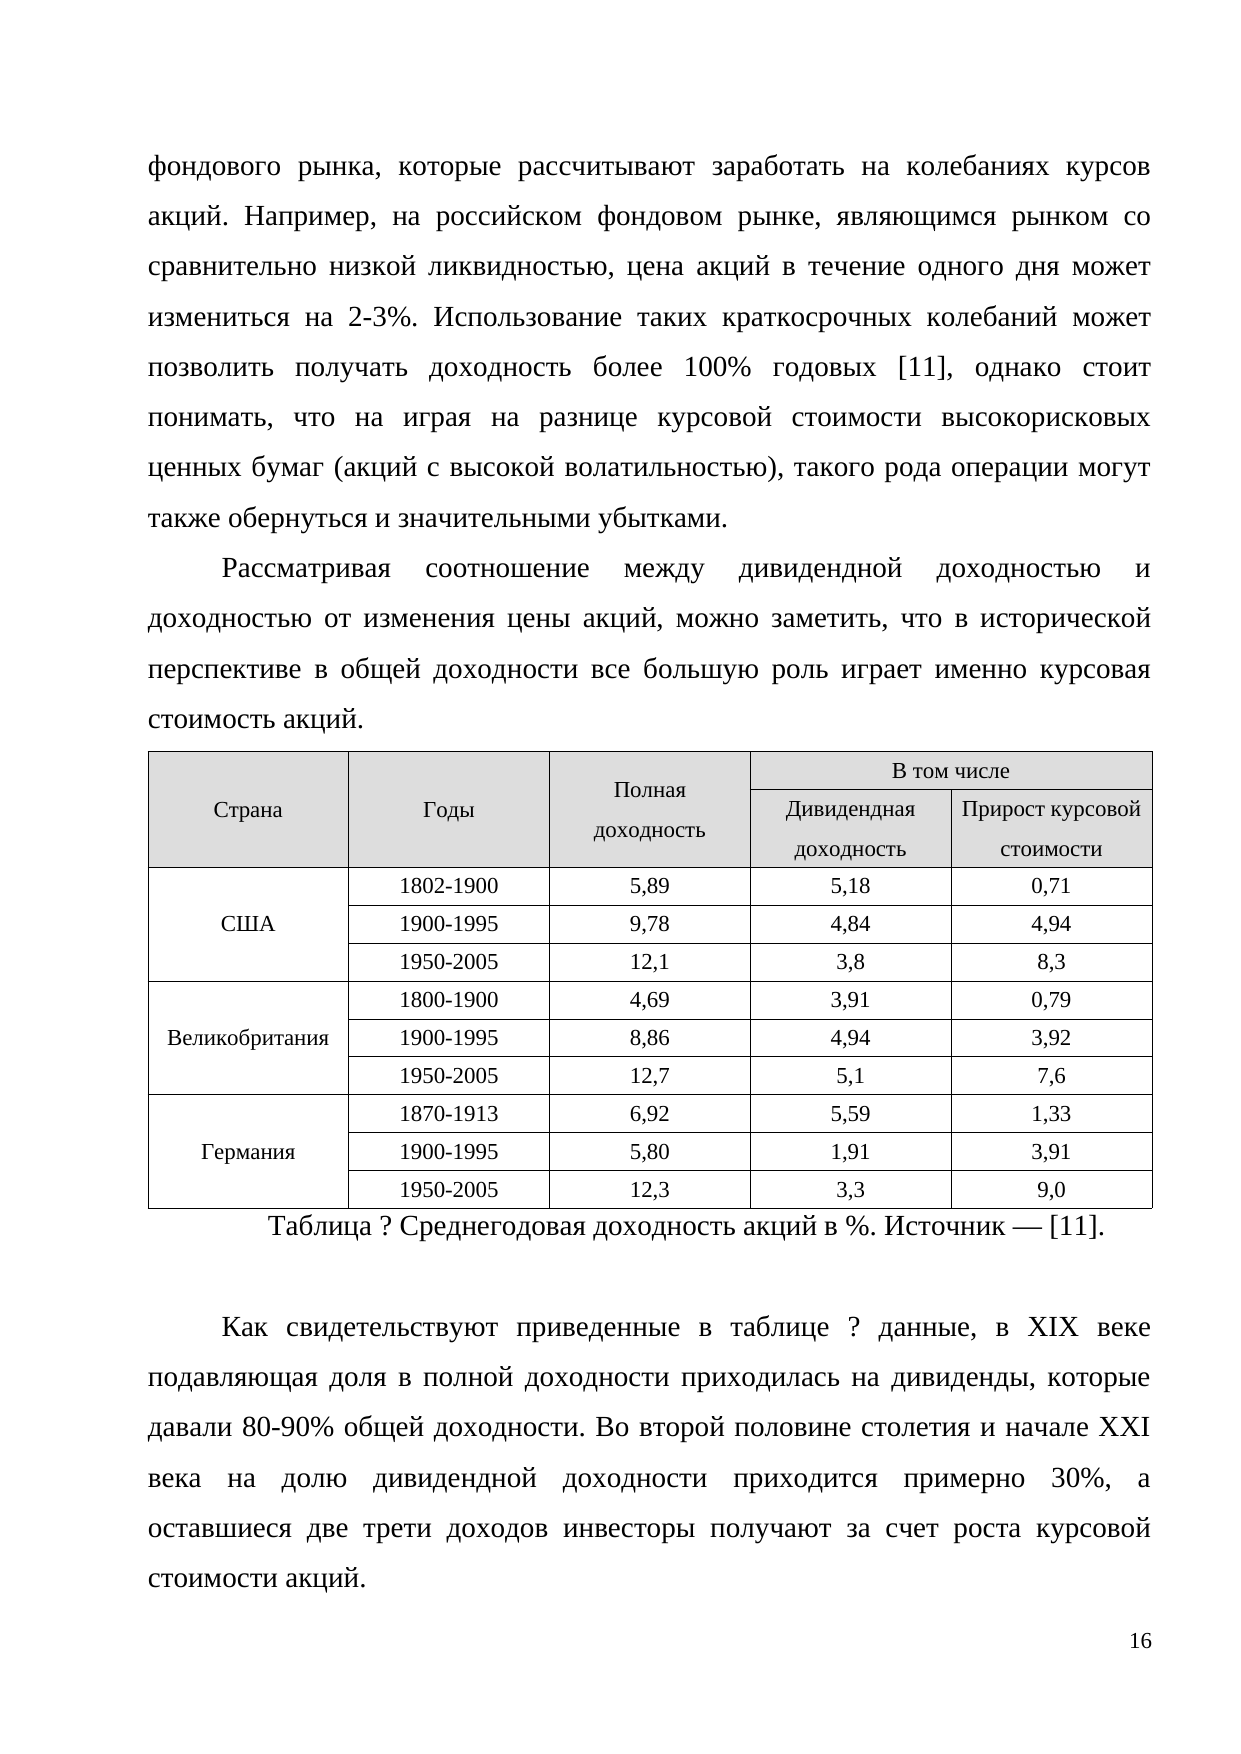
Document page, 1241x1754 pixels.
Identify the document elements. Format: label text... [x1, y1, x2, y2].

table_cell 4,94 [952, 906, 1152, 943]
table_cell 12,3 [550, 1171, 750, 1208]
table_cell 5,80 [550, 1133, 750, 1170]
text Как свидетельствуют приведенные в таблице ? данные, в XIX веке подавляющая доля в полной доходности приходилась на дивиденды, которые давали 80-90% общей доходности. Во второй половине столетия и начале XXI века на долю дивидендной доходности приходится примерно 30%, а оставшиеся две трети доходов инвесторы получают за счет роста курсовой стоимости акций. [148, 1309, 1152, 1594]
text Таблица ? Среднегодовая доходность акций в %. Источник — [11]. [148, 1209, 1152, 1242]
table_cell 5,1 [751, 1057, 951, 1094]
table_cell 8,86 [550, 1020, 750, 1056]
table_cell 4,84 [751, 906, 951, 943]
table_cell 12,7 [550, 1057, 750, 1094]
table_cell 3,3 [751, 1171, 951, 1208]
table_cell 1900-1995 [349, 1133, 549, 1170]
table_cell 4,94 [751, 1020, 951, 1056]
table_cell 1950-2005 [349, 1057, 549, 1094]
table_cell Прирост курсовой стоимости [952, 790, 1152, 867]
table_header Страна [149, 752, 348, 867]
table_cell 1802-1900 [349, 868, 549, 905]
table_cell 1950-2005 [349, 1171, 549, 1208]
table_cell 1,33 [952, 1095, 1152, 1132]
table_cell 0,71 [952, 868, 1152, 905]
table_cell Великобритания [149, 982, 348, 1094]
table_cell 3,91 [952, 1133, 1152, 1170]
table_cell 3,92 [952, 1020, 1152, 1056]
table_cell 9,0 [952, 1171, 1152, 1208]
table_cell Германия [149, 1095, 348, 1208]
table_cell 6,92 [550, 1095, 750, 1132]
table_cell 8,3 [952, 944, 1152, 981]
table_cell 9,78 [550, 906, 750, 943]
table_cell 3,91 [751, 982, 951, 1018]
table_header Полная доходность [550, 752, 750, 867]
table_cell 5,89 [550, 868, 750, 905]
text фондового рынка, которые рассчитывают заработать на колебаниях курсов акций. Например, на российском фондовом рынке, являющимся рынком со сравнительно низкой ликвидностью, цена акций в течение одного дня может измениться на 2-3%. Использование таких краткосрочных колебаний может позволить получать доходность более 100% годовых [11], однако стоит понимать, что на играя на разнице курсовой стоимости высокорисковых ценных бумаг (акций с высокой волатильностью), такого рода операции могут также обернуться и значительными убытками. [148, 148, 1152, 533]
table_cell 5,59 [751, 1095, 951, 1132]
table_cell 1950-2005 [349, 944, 549, 981]
text Рассматривая соотношение между дивидендной доходностью и доходностью от изменения цены акций, можно заметить, что в исторической перспективе в общей доходности все большую роль играет именно курсовая стоимость акций. [148, 550, 1152, 735]
table_cell 4,69 [550, 982, 750, 1018]
table_header В том числе [751, 752, 1152, 789]
table_cell 1,91 [751, 1133, 951, 1170]
table_cell 12,1 [550, 944, 750, 981]
table_cell 1900-1995 [349, 906, 549, 943]
table_cell 1900-1995 [349, 1020, 549, 1056]
table_cell 1800-1900 [349, 982, 549, 1018]
table_cell 7,6 [952, 1057, 1152, 1094]
table_cell США [149, 868, 348, 981]
table_cell 0,79 [952, 982, 1152, 1018]
table_cell Дивидендная доходность [751, 790, 951, 867]
table_cell 1870-1913 [349, 1095, 549, 1132]
table_cell 5,18 [751, 868, 951, 905]
table_cell 3,8 [751, 944, 951, 981]
table_header Годы [349, 752, 549, 867]
